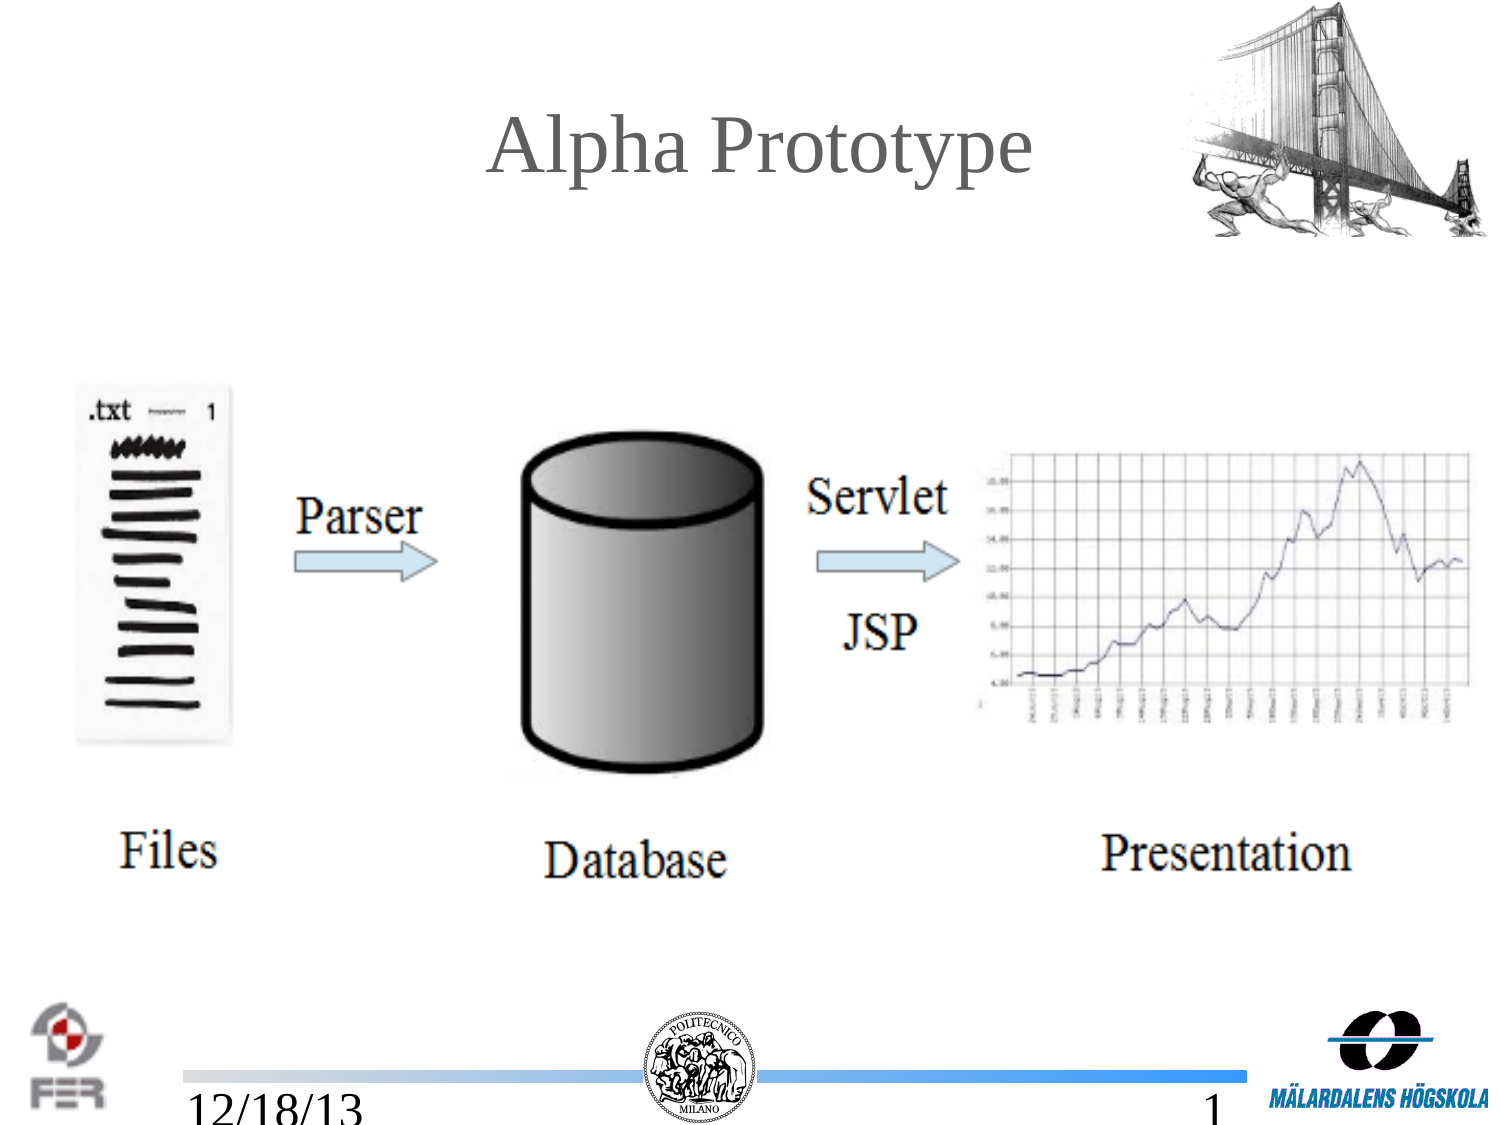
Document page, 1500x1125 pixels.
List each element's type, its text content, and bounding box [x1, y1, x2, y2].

picture [1454, 1091, 1459, 1108]
picture [29, 987, 107, 1125]
picture [643, 1011, 757, 1123]
text_box 13-12-18 [171, 1070, 396, 1114]
text_box [1186, 1070, 1258, 1114]
picture [1435, 1096, 1441, 1104]
picture [1269, 1011, 1488, 1108]
picture [1368, 1093, 1374, 1104]
picture [1175, 0, 1488, 237]
picture [49, 367, 1483, 898]
title Alpha Prototype [75, 45, 1175, 233]
